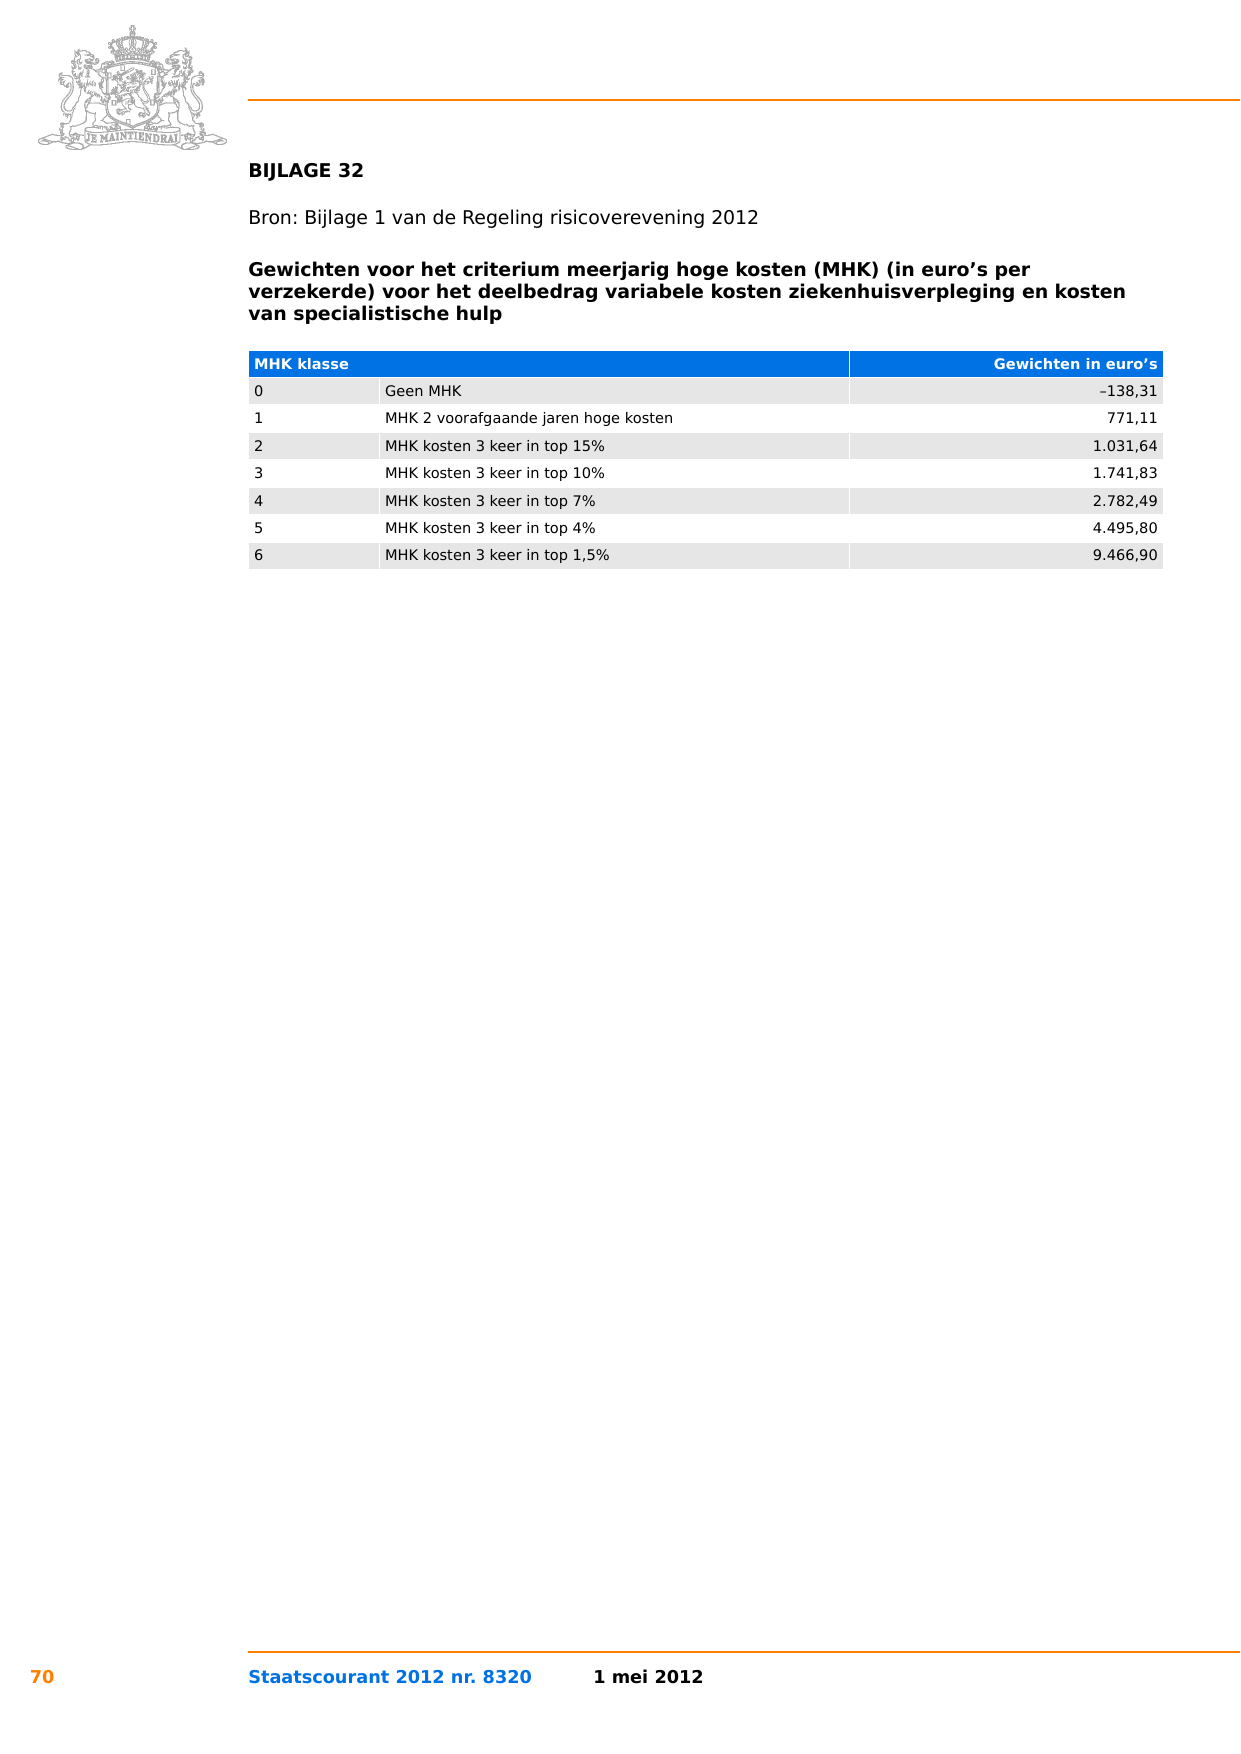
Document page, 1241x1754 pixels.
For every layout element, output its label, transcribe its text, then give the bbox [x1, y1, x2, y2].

table_cell 1.741,83 [850, 460, 1163, 487]
table_cell 2.782,49 [850, 488, 1163, 514]
table_cell 5 [249, 515, 379, 542]
table_cell 2 [249, 433, 379, 459]
table_cell 3 [249, 460, 379, 487]
table_cell 6 [249, 543, 379, 569]
table_cell MHK kosten 3 keer in top 15% [380, 433, 849, 459]
table_cell 9.466,90 [850, 543, 1163, 569]
table_cell MHK kosten 3 keer in top 1,5% [380, 543, 849, 569]
picture [38, 25, 227, 150]
table_cell 1.031,64 [850, 433, 1163, 459]
text Bron: Bijlage 1 van de Regeling risicoverevening 2012 [248, 207, 1163, 229]
table_header MHK klasse [249, 351, 849, 377]
table_cell 1 [249, 406, 379, 432]
table_cell MHK kosten 3 keer in top 7% [380, 488, 849, 514]
table_cell Geen MHK [380, 378, 849, 404]
table_cell 0 [249, 378, 379, 404]
table_cell 771,11 [850, 406, 1163, 432]
subtitle Gewichten voor het criterium meerjarig hoge kosten (MHK) (in euro’s per verzekerde) voor het deelbedrag variabele kosten ziekenhuisverpleging en kosten van specialistische hulp [248, 259, 1163, 325]
table_cell MHK 2 voorafgaande jaren hoge kosten [380, 406, 849, 432]
subtitle BIJLAGE 32 [248, 160, 1163, 182]
table_cell 4.495,80 [850, 515, 1163, 542]
table_header Gewichten in euro’s [850, 351, 1163, 377]
table_cell MHK kosten 3 keer in top 10% [380, 460, 849, 487]
table_cell 4 [249, 488, 379, 514]
table_cell –138,31 [850, 378, 1163, 404]
table_cell MHK kosten 3 keer in top 4% [380, 515, 849, 542]
